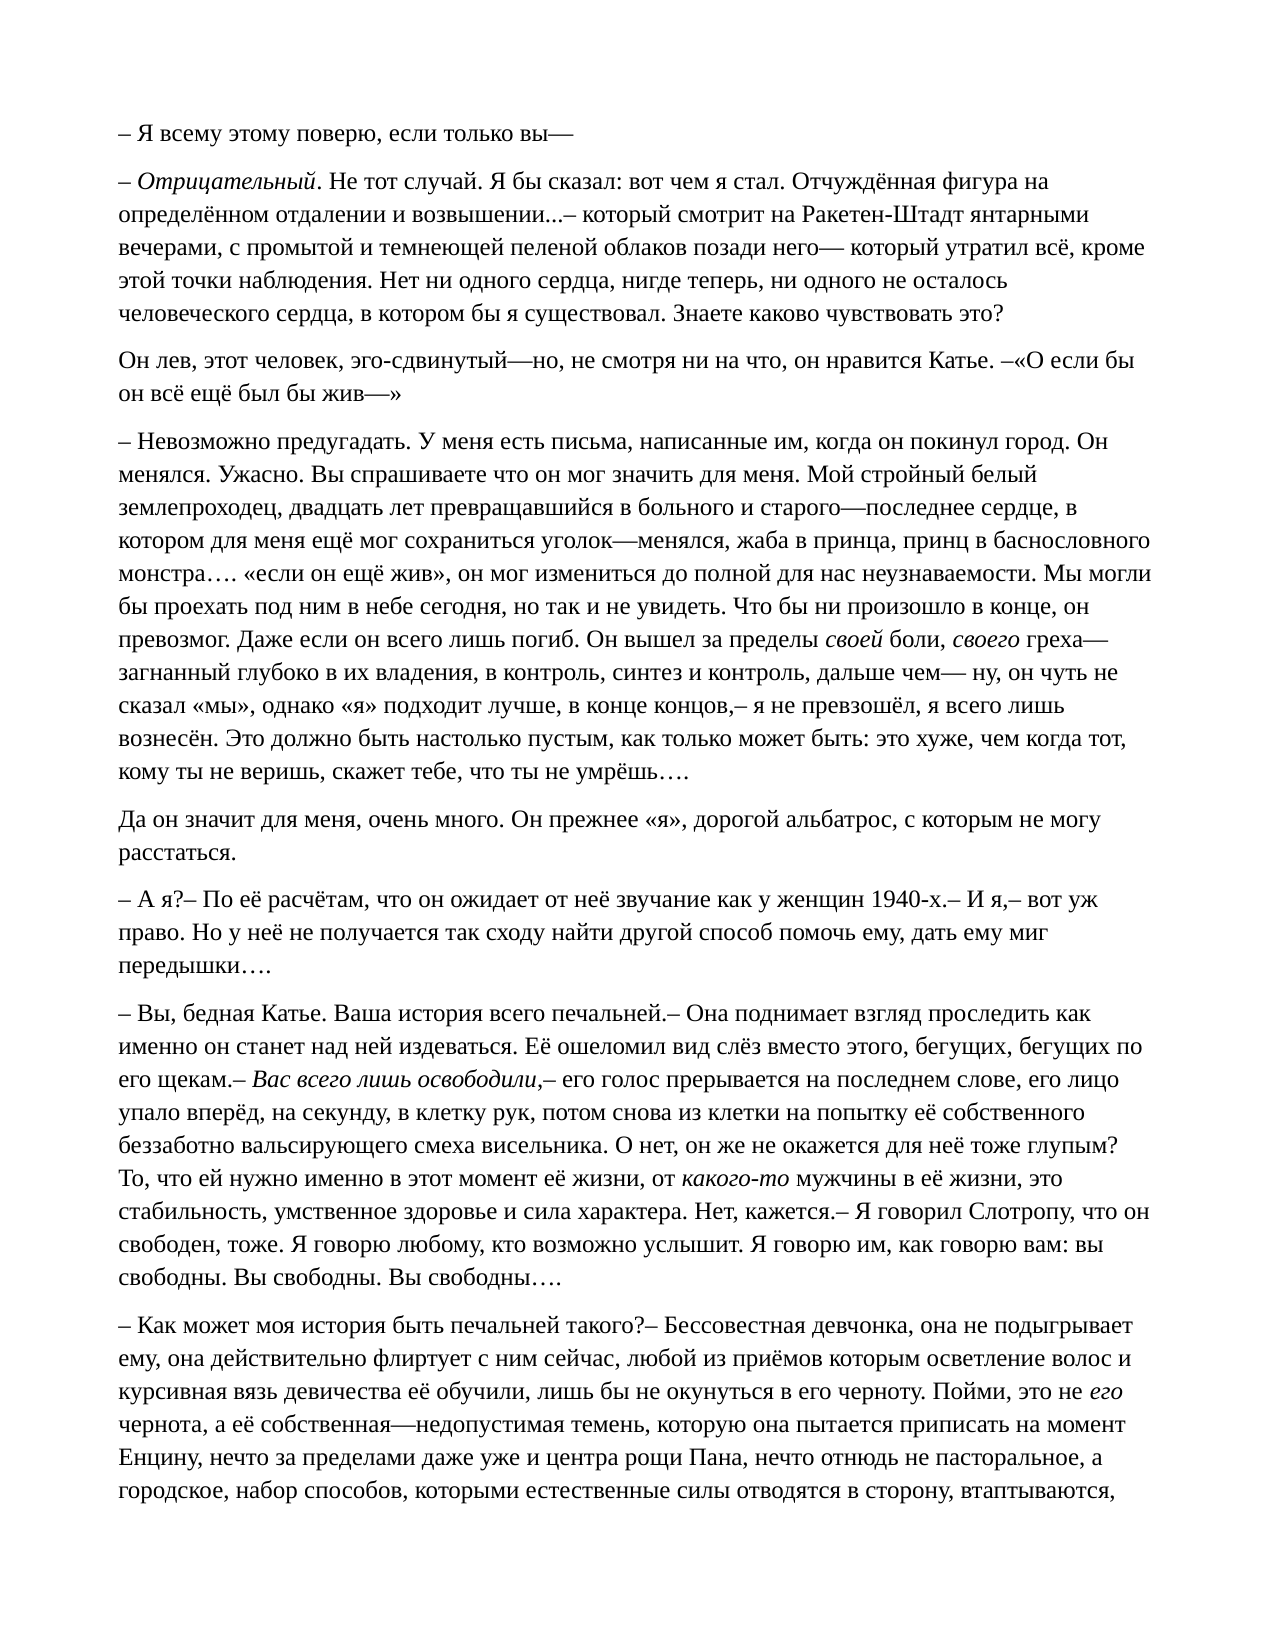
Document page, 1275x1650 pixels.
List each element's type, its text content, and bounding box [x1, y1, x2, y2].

text – Вы, бедная Катье. Ваша история всего печальней.– Она поднимает взгляд проследить как именно он станет над ней издеваться. Её ошеломил вид слёз вместо этого, бегущих, бегущих по его щекам.– Вас всего лишь освободили,– его голос прерывается на последнем слове, его лицо упало вперёд, на секунду, в клетку рук, потом снова из клетки на попытку её собственного беззаботно вальсирующего смеха висельника. О нет, он же не окажется для неё тоже глупым? То, что ей нужно именно в этот момент её жизни, от какого-то мужчины в её жизни, это стабильность, умственное здоровье и сила характера. Нет, кажется.– Я говорил Слотропу, что он свободен, тоже. Я говорю любому, кто возможно услышит. Я говорю им, как говорю вам: вы свободны. Вы свободны. Вы свободны…. [118, 998, 1157, 1291]
text Он лев, этот человек, эго-сдвинутый—но, не смотря ни на что, он нравится Катье. –«О если бы он всё ещё был бы жив—» [118, 345, 1157, 407]
text – А я?– По её расчётам, что он ожидает от неё звучание как у женщин 1940-х.– И я,– вот уж право. Но у неё не получается так сходу найти другой способ помочь ему, дать ему миг передышки…. [118, 884, 1157, 979]
text – Я всему этому поверю, если только вы— [118, 118, 1157, 147]
text – Как может моя история быть печальней такого?– Бессовестная девчонка, она не подыгрывает ему, она действительно флиртует с ним сейчас, любой из приёмов которым осветление волос и курсивная вязь девичества её обучили, лишь бы не окунуться в его черноту. Пойми, это не его чернота, а её собственная—недопустимая темень, которую она пытается приписать на момент Енцину, нечто за пределами даже уже и центра рощи Пана, нечто отнюдь не пасторальное, а городское, набор способов, которыми естественные силы отводятся в сторону, втаптываются, [118, 1310, 1157, 1504]
text – Отрицательный. Не тот случай. Я бы сказал: вот чем я стал. Отчуждённая фигура на определённом отдалении и возвышении...– который смотрит на Ракетен-Штадт янтарными вечерами, с промытой и темнеющей пеленой облаков позади него— который утратил всё, кроме этой точки наблюдения. Нет ни одного сердца, нигде теперь, ни одного не осталось человеческого сердца, в котором бы я существовал. Знаете каково чувствовать это? [118, 166, 1157, 327]
text – Невозможно предугадать. У меня есть письма, написанные им, когда он покинул город. Он менялся. Ужасно. Вы спрашиваете что он мог значить для меня. Мой стройный белый землепроходец, двадцать лет превращавшийся в больного и старого—последнее сердце, в котором для меня ещё мог сохраниться уголок—менялся, жаба в принца, принц в баснословного монстра…. «если он ещё жив», он мог измениться до полной для нас неузнаваемости. Мы могли бы проехать под ним в небе сегодня, но так и не увидеть. Что бы ни произошло в конце, он превозмог. Даже если он всего лишь погиб. Он вышел за пределы своей боли, своего греха—загнанный глубоко в их владения, в контроль, синтез и контроль, дальше чем— ну, он чуть не сказал «мы», однако «я» подходит лучше, в конце концов,– я не превзошёл, я всего лишь вознесён. Это должно быть настолько пустым, как только может быть: это хуже, чем когда тот, кому ты не веришь, скажет тебе, что ты не умрёшь…. [118, 426, 1157, 785]
text Да он значит для меня, очень много. Он прежнее «я», дорогой альбатрос, с которым не могу расстаться. [118, 804, 1157, 866]
